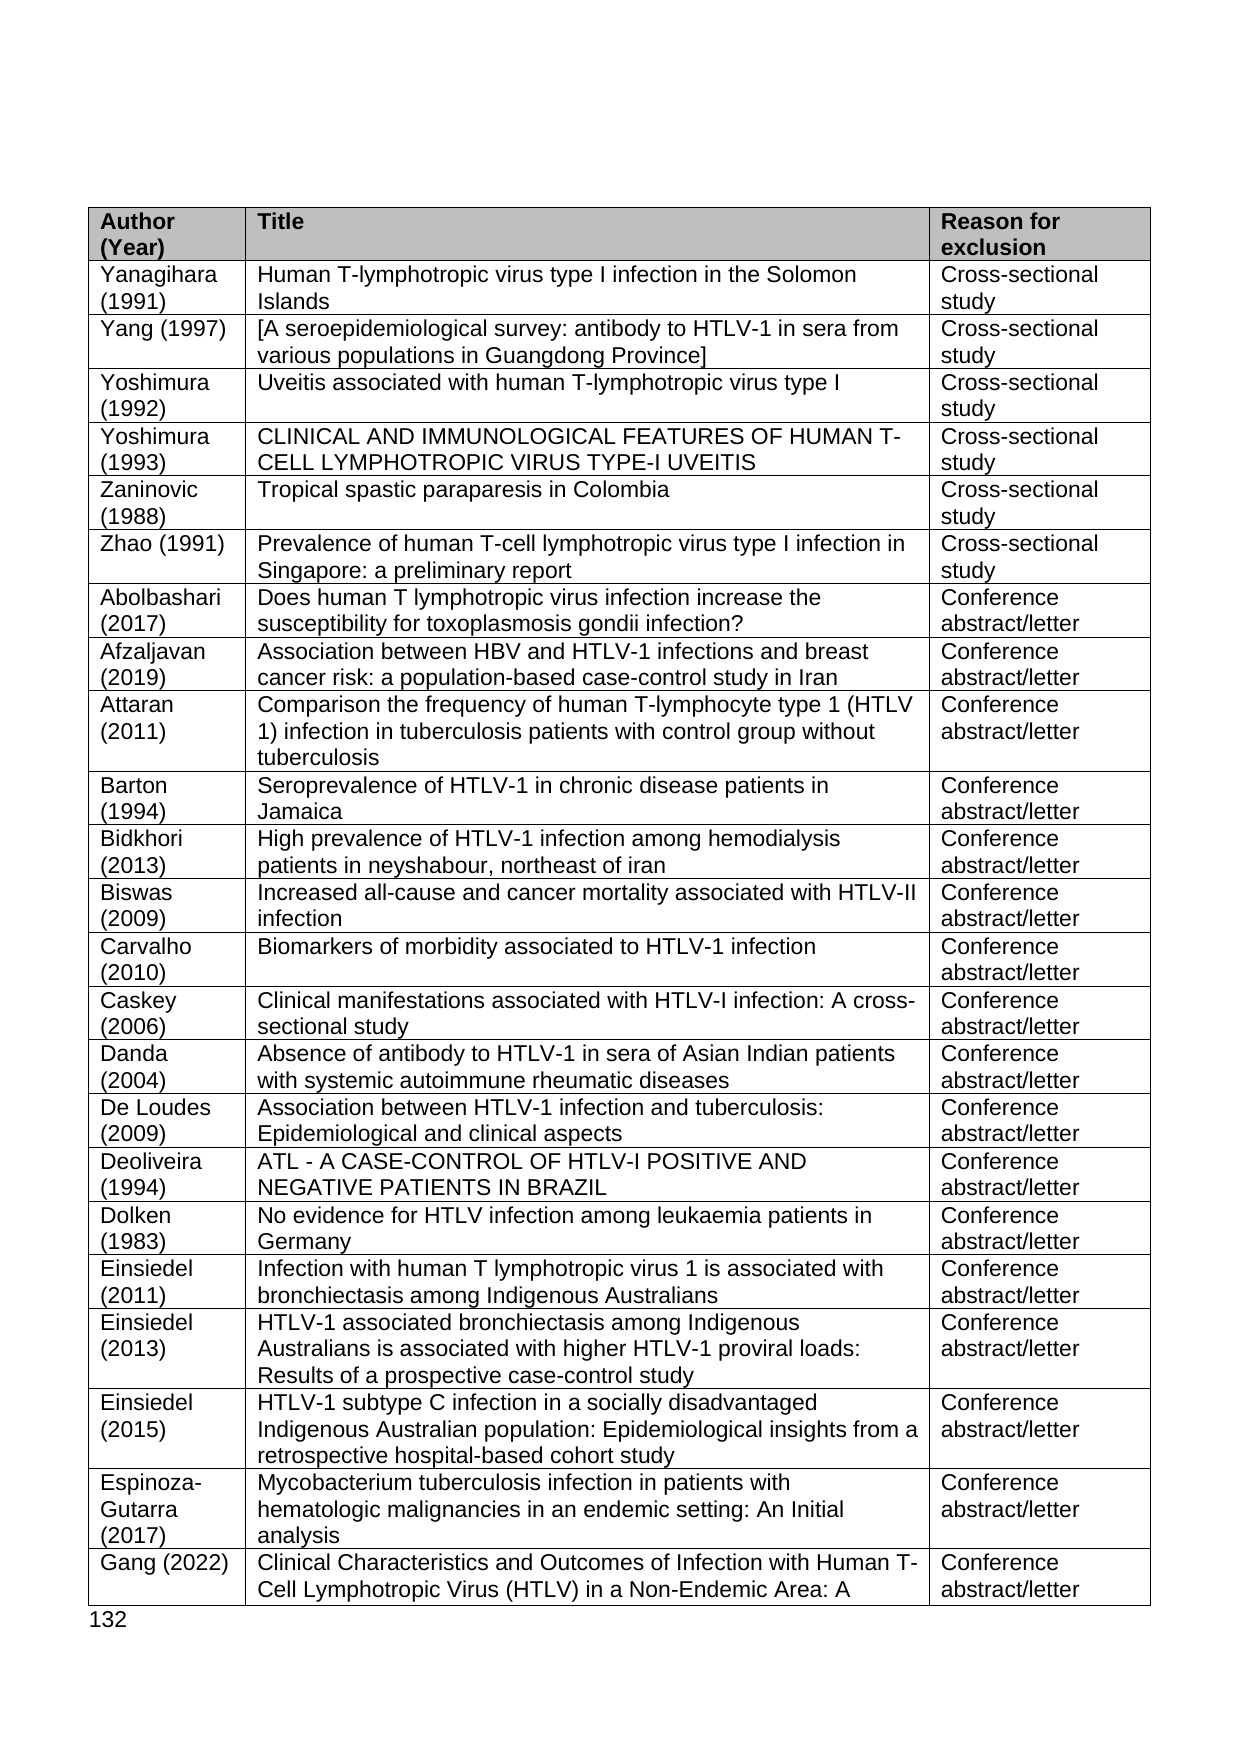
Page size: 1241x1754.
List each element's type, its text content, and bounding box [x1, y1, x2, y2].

table_cell Yoshimura (1993) [89, 423, 245, 475]
table_cell Association between HTLV-1 infection and tuberculosis: Epidemiological and clinical aspects [246, 1094, 929, 1147]
table_cell Zaninovic (1988) [89, 476, 245, 529]
table_cell Conference abstract/letter [930, 1309, 1150, 1388]
table_header Reason for exclusion [930, 208, 1150, 260]
table_cell Cross-sectional study [930, 423, 1150, 475]
table_cell De Loudes (2009) [89, 1094, 245, 1147]
table_cell Abolbashari (2017) [89, 584, 245, 637]
table_cell Increased all-cause and cancer mortality associated with HTLV-II infection [246, 879, 929, 932]
table_cell Yoshimura (1992) [89, 369, 245, 422]
table_cell Conference abstract/letter [930, 1094, 1150, 1147]
table_cell Einsiedel (2013) [89, 1309, 245, 1388]
table_cell Mycobacterium tuberculosis infection in patients with hematologic malignancies in an endemic setting: An Initial analysis [246, 1469, 929, 1548]
table_cell Yang (1997) [89, 315, 245, 368]
table_cell Clinical manifestations associated with HTLV-I infection: A cross-sectional study [246, 987, 929, 1039]
table_cell Uveitis associated with human T-lymphotropic virus type I [246, 369, 929, 422]
table_cell Conference abstract/letter [930, 1469, 1150, 1548]
table_cell Zhao (1991) [89, 530, 245, 583]
table_cell Dolken (1983) [89, 1202, 245, 1254]
table_header Title [246, 208, 929, 260]
table_cell Conference abstract/letter [930, 691, 1150, 771]
table_cell Conference abstract/letter [930, 772, 1150, 824]
table_cell Danda (2004) [89, 1040, 245, 1093]
table_cell Conference abstract/letter [930, 987, 1150, 1039]
table_cell Seroprevalence of HTLV-1 in chronic disease patients in Jamaica [246, 772, 929, 824]
table_cell Bidkhori (2013) [89, 825, 245, 878]
table_cell Conference abstract/letter [930, 825, 1150, 878]
table_cell Conference abstract/letter [930, 1148, 1150, 1201]
table_cell Barton (1994) [89, 772, 245, 824]
table_cell Conference abstract/letter [930, 879, 1150, 932]
table_cell CLINICAL AND IMMUNOLOGICAL FEATURES OF HUMAN T-CELL LYMPHOTROPIC VIRUS TYPE-I UVEITIS [246, 423, 929, 475]
table_cell No evidence for HTLV infection among leukaemia patients in Germany [246, 1202, 929, 1254]
table_cell Cross-sectional study [930, 476, 1150, 529]
table_header Author (Year) [89, 208, 245, 260]
table_cell Cross-sectional study [930, 261, 1150, 314]
table_cell Conference abstract/letter [930, 1040, 1150, 1093]
table_cell [A seroepidemiological survey: antibody to HTLV-1 in sera from various populations in Guangdong Province] [246, 315, 929, 368]
table_cell Cross-sectional study [930, 315, 1150, 368]
table_cell Does human T lymphotropic virus infection increase the susceptibility for toxoplasmosis gondii infection? [246, 584, 929, 637]
table_cell Human T-lymphotropic virus type I infection in the Solomon Islands [246, 261, 929, 314]
table_cell Cross-sectional study [930, 530, 1150, 583]
table_cell HTLV-1 associated bronchiectasis among Indigenous Australians is associated with higher HTLV-1 proviral loads: Results of a prospective case-control study [246, 1309, 929, 1388]
table_cell Clinical Characteristics and Outcomes of Infection with Human T-Cell Lymphotropic Virus (HTLV) in a Non-Endemic Area: A [246, 1549, 929, 1605]
table_cell Association between HBV and HTLV-1 infections and breast cancer risk: a population-based case-control study in Iran [246, 638, 929, 690]
table_cell Caskey (2006) [89, 987, 245, 1039]
table_cell Carvalho (2010) [89, 933, 245, 986]
table_cell High prevalence of HTLV-1 infection among hemodialysis patients in neyshabour, northeast of iran [246, 825, 929, 878]
table_cell Conference abstract/letter [930, 1389, 1150, 1468]
table_cell Conference abstract/letter [930, 1255, 1150, 1308]
table_cell Attaran (2011) [89, 691, 245, 771]
table_cell Conference abstract/letter [930, 933, 1150, 986]
table_cell Conference abstract/letter [930, 1549, 1150, 1605]
table_cell Biomarkers of morbidity associated to HTLV-1 infection [246, 933, 929, 986]
table_cell Einsiedel (2011) [89, 1255, 245, 1308]
table_cell Gang (2022) [89, 1549, 245, 1605]
table_cell Infection with human T lymphotropic virus 1 is associated with bronchiectasis among Indigenous Australians [246, 1255, 929, 1308]
table_cell Conference abstract/letter [930, 638, 1150, 690]
table_cell ATL - A CASE-CONTROL OF HTLV-I POSITIVE AND NEGATIVE PATIENTS IN BRAZIL [246, 1148, 929, 1201]
table_cell Espinoza-Gutarra (2017) [89, 1469, 245, 1548]
table_cell Prevalence of human T-cell lymphotropic virus type I infection in Singapore: a preliminary report [246, 530, 929, 583]
table_cell Conference abstract/letter [930, 584, 1150, 637]
table_cell Afzaljavan (2019) [89, 638, 245, 690]
table_cell Conference abstract/letter [930, 1202, 1150, 1254]
table_cell Absence of antibody to HTLV-1 in sera of Asian Indian patients with systemic autoimmune rheumatic diseases [246, 1040, 929, 1093]
table_cell Biswas (2009) [89, 879, 245, 932]
table_cell HTLV-1 subtype C infection in a socially disadvantaged Indigenous Australian population: Epidemiological insights from a retrospective hospital-based cohort study [246, 1389, 929, 1468]
table_cell Einsiedel (2015) [89, 1389, 245, 1468]
table_cell Tropical spastic paraparesis in Colombia [246, 476, 929, 529]
table_cell Yanagihara (1991) [89, 261, 245, 314]
table_cell Comparison the frequency of human T-lymphocyte type 1 (HTLV 1) infection in tuberculosis patients with control group without tuberculosis [246, 691, 929, 771]
table_cell Deoliveira (1994) [89, 1148, 245, 1201]
table_cell Cross-sectional study [930, 369, 1150, 422]
